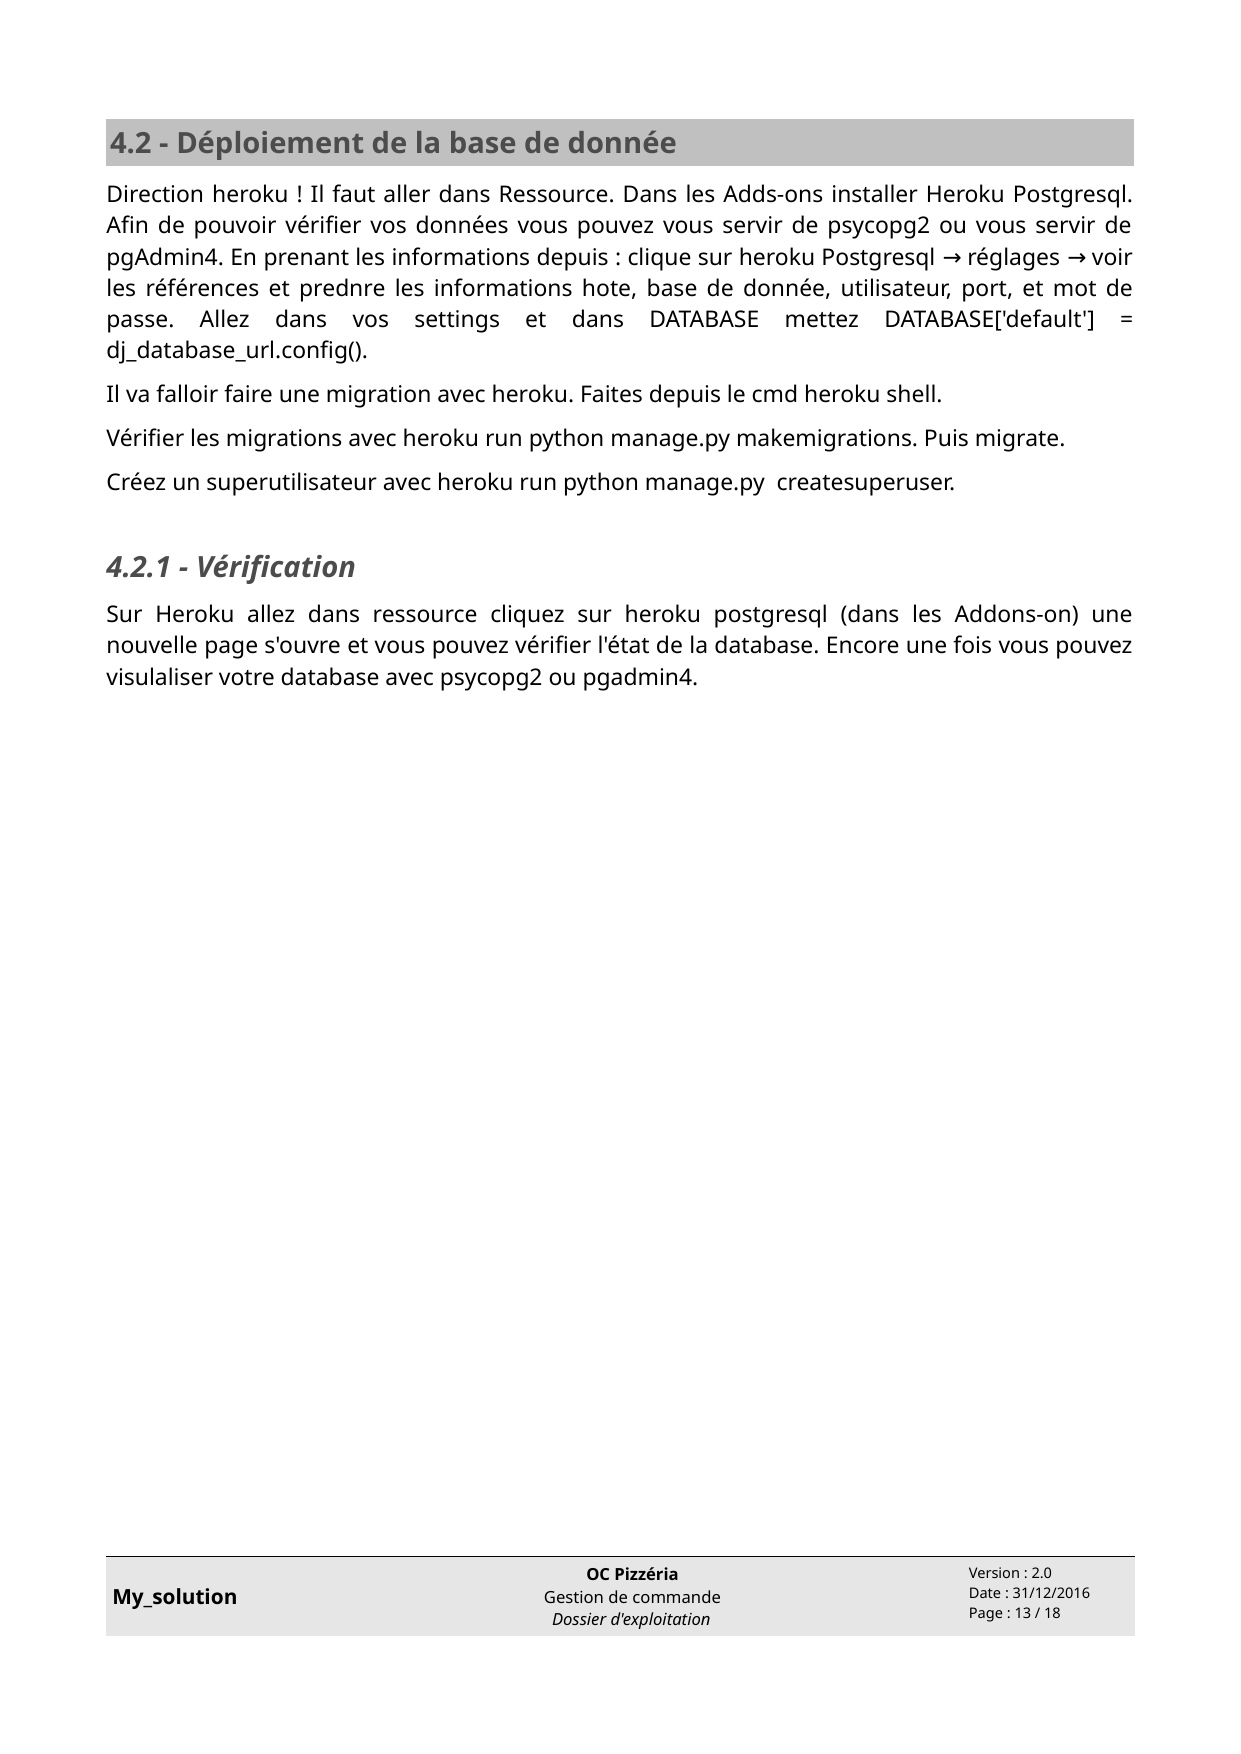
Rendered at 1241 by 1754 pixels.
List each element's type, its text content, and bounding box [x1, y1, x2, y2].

text Sur Heroku allez dans ressource cliquez sur heroku postgresql (dans les Addons-on) une nouvelle page s'ouvre et vous pouvez vérifier l'état de la database. Encore une fois vous pouvez visulaliser votre database avec psycopg2 ou pgadmin4. [106, 598, 1134, 692]
text Vérifier les migrations avec heroku run python manage.py makemigrations. Puis migrate. [106, 422, 1134, 453]
subtitle Déploiement de la base de donnée [107, 120, 1133, 165]
text Créez un superutilisateur avec heroku run python manage.py createsuperuser. [106, 466, 1134, 497]
text Direction heroku ! Il faut aller dans Ressource. Dans les Adds-ons installer Heroku Postgresql. Afin de pouvoir vérifier vos données vous pouvez vous servir de psycopg2 ou vous servir de pgAdmin4. En prenant les informations depuis : clique sur heroku Postgresql → réglages → voir les références et prednre les informations hote, base de donnée, utilisateur, port, et mot de passe. Allez dans vos settings et dans DATABASE mettez DATABASE['default'] = dj_database_url.config(). [106, 178, 1134, 366]
subtitle Vérification [106, 546, 1134, 586]
text Il va falloir faire une migration avec heroku. Faites depuis le cmd heroku shell. [106, 378, 1134, 409]
